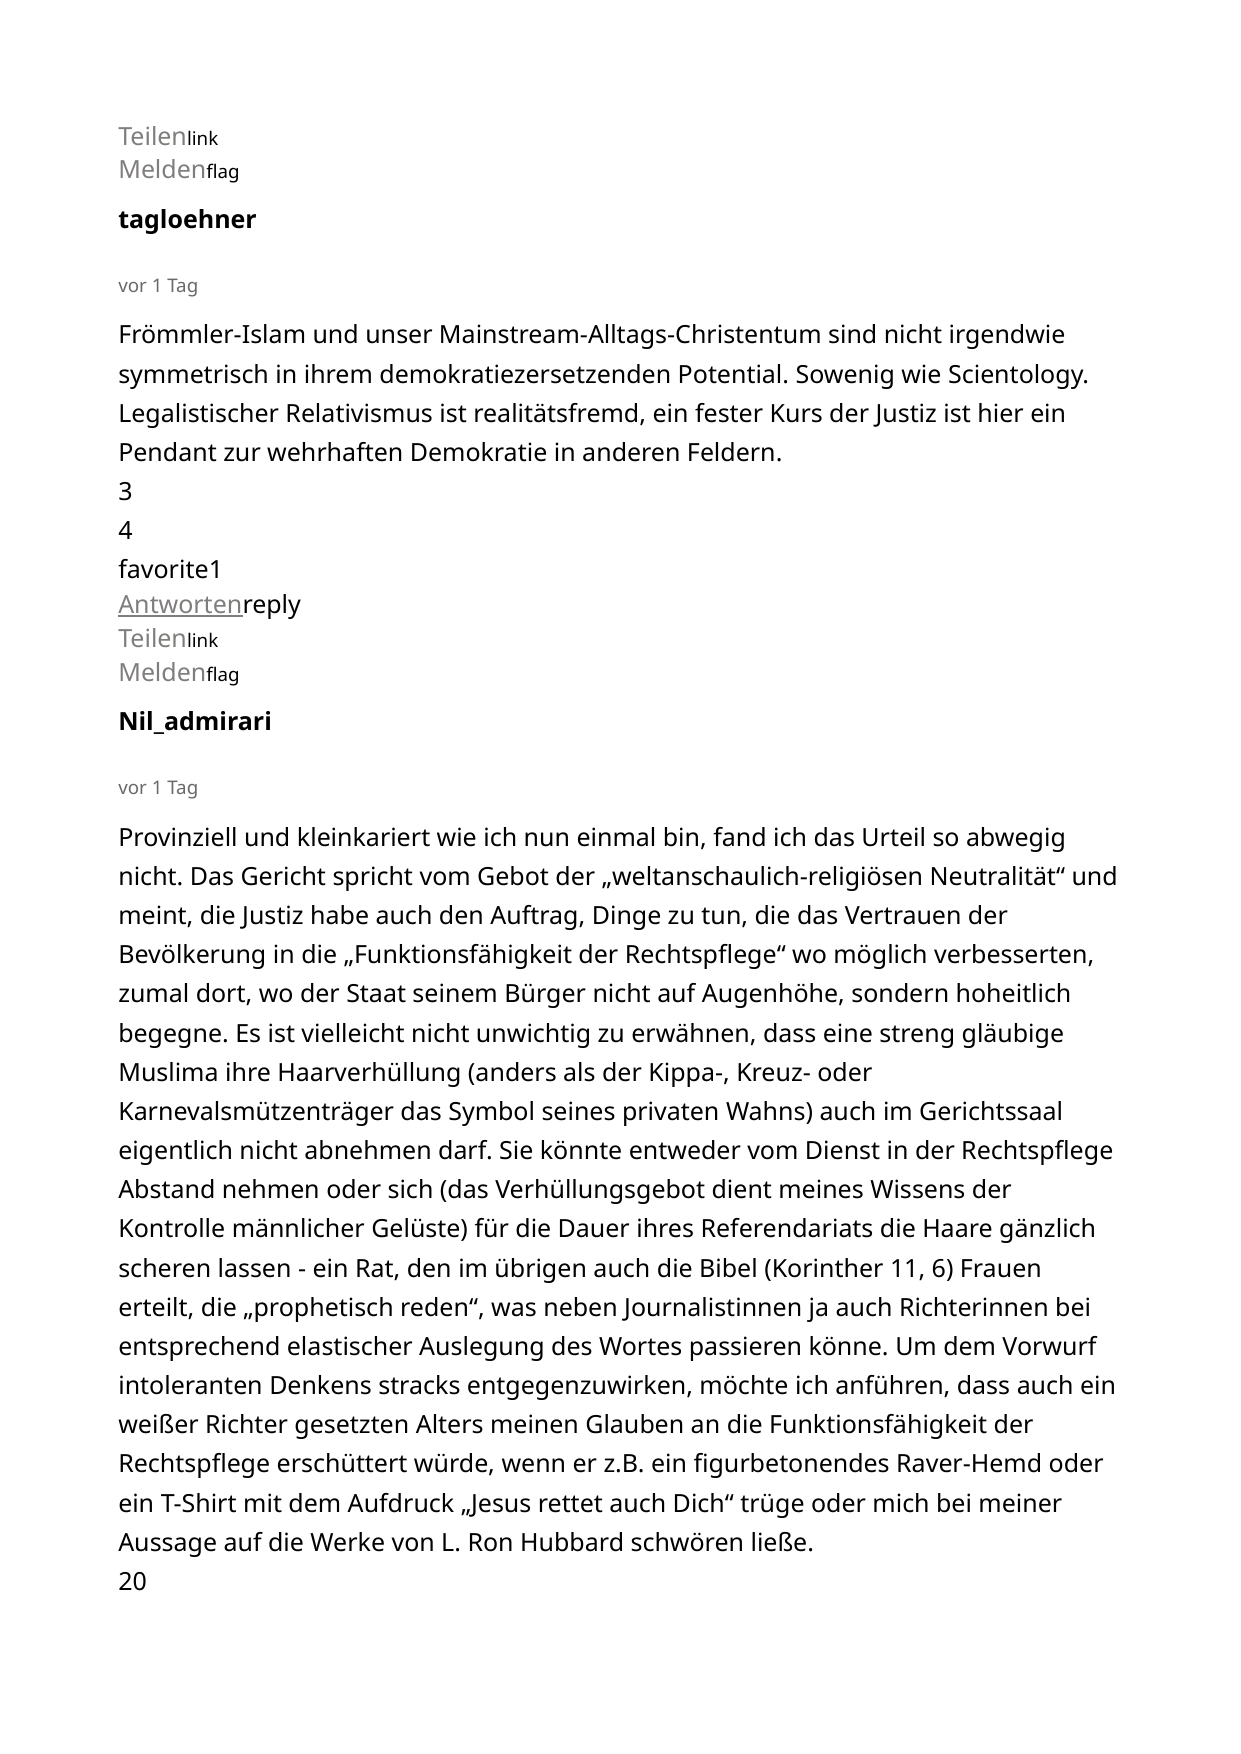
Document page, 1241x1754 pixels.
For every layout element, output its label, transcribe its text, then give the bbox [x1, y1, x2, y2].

text Antwortenreply [118, 586, 1122, 620]
text Meldenflag [118, 152, 1122, 186]
text 4 [118, 513, 1122, 547]
text Teilenlink [118, 620, 1122, 654]
text Teilenlink [118, 118, 1122, 152]
text vor 1 Tag [118, 272, 1117, 298]
text Meldenflag [118, 654, 1122, 688]
text Frömmler-Islam und unser Mainstream-Alltags-Christentum sind nicht irgendwie symmetrisch in ihrem demokratiezersetzenden Potential. Sowenig wie Scientology. Legalistischer Relativismus ist realitätsfremd, ein fester Kurs der Justiz ist hier ein Pendant zur wehrhaften Demokratie in anderen Feldern. [118, 317, 1122, 469]
text Provinziell und kleinkariert wie ich nun einmal bin, fand ich das Urteil so abwegig nicht. Das Gericht spricht vom Gebot der „weltanschaulich-religiösen Neutralität“ und meint, die Justiz habe auch den Auftrag, Dinge zu tun, die das Vertrauen der Bevölkerung in die „Funktionsfähigkeit der Rechtspflege“ wo möglich verbesserten, zumal dort, wo der Staat seinem Bürger nicht auf Augenhöhe, sondern hoheitlich begegne. Es ist vielleicht nicht unwichtig zu erwähnen, dass eine streng gläubige Muslima ihre Haarverhüllung (anders als der Kippa-, Kreuz- oder Karnevalsmützenträger das Symbol seines privaten Wahns) auch im Gerichtssaal eigentlich nicht abnehmen darf. Sie könnte entweder vom Dienst in der Rechtspflege Abstand nehmen oder sich (das Verhüllungsgebot dient meines Wissens der Kontrolle männlicher Gelüste) für die Dauer ihres Referendariats die Haare gänzlich scheren lassen - ein Rat, den im übrigen auch die Bibel (Korinther 11, 6) Frauen erteilt, die „prophetisch reden“, was neben Journalistinnen ja auch Richterinnen bei entsprechend elastischer Auslegung des Wortes passieren könne. Um dem Vorwurf intoleranten Denkens stracks entgegenzuwirken, möchte ich anführen, dass auch ein weißer Richter gesetzten Alters meinen Glauben an die Funktionsfähigkeit der Rechtspflege erschüttert würde, wenn er z.B. ein figurbetonendes Raver-Hemd oder ein T-Shirt mit dem Aufdruck „Jesus rettet auch Dich“ trüge oder mich bei meiner Aussage auf die Werke von L. Ron Hubbard schwören ließe. [118, 819, 1122, 1558]
text Nil_admirari [118, 704, 1114, 738]
text 20 [118, 1563, 1122, 1598]
text tagloehner [118, 202, 1114, 236]
text favorite1 [118, 552, 1122, 586]
text 3 [118, 474, 1122, 508]
text vor 1 Tag [118, 774, 1117, 800]
